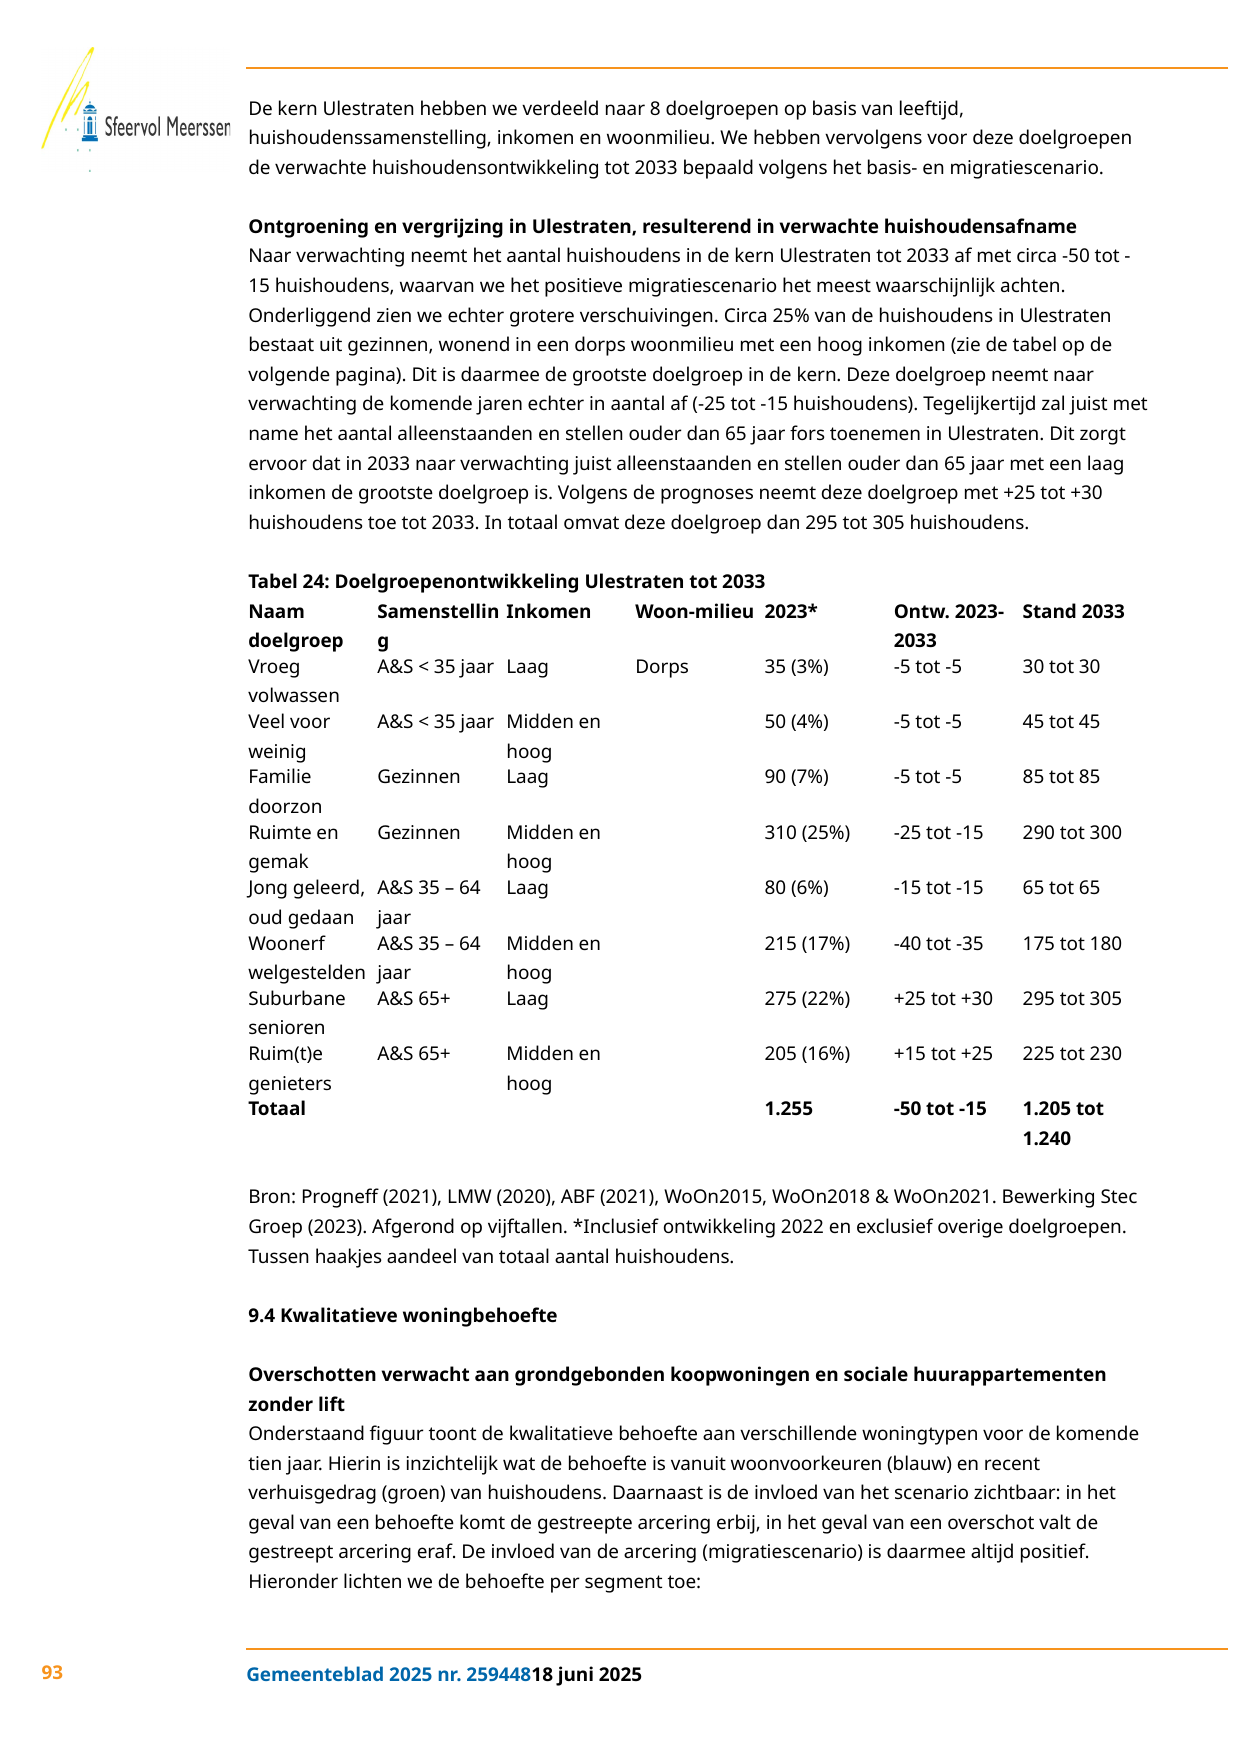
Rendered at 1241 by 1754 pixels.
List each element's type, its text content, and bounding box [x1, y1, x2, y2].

table_cell Laag [506, 764, 635, 819]
table_cell A&S 65+ [377, 985, 506, 1040]
table_cell Vroeg volwassen [248, 653, 377, 708]
table_cell A&S < 35 jaar [377, 709, 506, 764]
table_cell 225 tot 230 [1023, 1040, 1152, 1096]
table_header 2023* [764, 598, 893, 653]
table_header Naam doelgroep [248, 598, 377, 653]
table_cell Laag [506, 874, 635, 930]
table_cell Totaal [248, 1096, 764, 1151]
table_cell A&S 65+ [377, 1040, 506, 1096]
table_cell Jong geleerd, oud gedaan [248, 874, 377, 930]
table_cell Midden en hoog [506, 930, 635, 985]
table_header Inkomen [506, 598, 635, 653]
table_cell Midden en hoog [506, 1040, 635, 1096]
table_cell Dorps [635, 653, 764, 1096]
table_cell Midden en hoog [506, 819, 635, 874]
table_cell 35 (3%) [764, 653, 893, 708]
text Naar verwachting neemt het aantal huishoudens in de kern Ulestraten tot 2033 af met circa -50 tot -15 huishoudens, waarvan we het positieve migratiescenario het meest waarschijnlijk achten. Onderliggend zien we echter grotere verschuivingen. Circa 25% van de huishoudens in Ulestraten bestaat uit gezinnen, wonend in een dorps woonmilieu met een hoog inkomen (zie de tabel op de volgende pagina). Dit is daarmee de grootste doelgroep in de kern. Deze doelgroep neemt naar verwachting de komende jaren echter in aantal af (-25 tot -15 huishoudens). Tegelijkertijd zal juist met name het aantal alleenstaanden en stellen ouder dan 65 jaar fors toenemen in Ulestraten. Dit zorgt ervoor dat in 2033 naar verwachting juist alleenstaanden en stellen ouder dan 65 jaar met een laag inkomen de grootste doelgroep is. Volgens de prognoses neemt deze doelgroep met +25 tot +30 huishoudens toe tot 2033. In totaal omvat deze doelgroep dan 295 tot 305 huishoudens. [248, 243, 1152, 535]
table_cell -50 tot -15 [894, 1096, 1022, 1151]
table_cell 175 tot 180 [1023, 930, 1152, 985]
table_cell 30 tot 30 [1023, 653, 1152, 708]
picture [41, 47, 231, 172]
table_cell 205 (16%) [764, 1040, 893, 1096]
table_cell A&S < 35 jaar [377, 653, 506, 708]
text 9.4 Kwalitatieve woningbehoefte [248, 1302, 1152, 1328]
table_cell Ruimte en gemak [248, 819, 377, 874]
table_cell 65 tot 65 [1023, 874, 1152, 930]
table_header Woon-milieu [635, 598, 764, 653]
table_cell Midden en hoog [506, 709, 635, 764]
table_cell -5 tot -5 [894, 709, 1022, 764]
text Ontgroening en vergrijzing in Ulestraten, resulterend in verwachte huishoudensafname [248, 213, 1152, 239]
table_cell Laag [506, 653, 635, 708]
text Overschotten verwacht aan grondgebonden koopwoningen en sociale huurappartementen zonder lift [248, 1361, 1152, 1417]
table_cell A&S 35 – 64 jaar [377, 874, 506, 930]
table_header Ontw. 2023-2033 [894, 598, 1022, 653]
table_cell -5 tot -5 [894, 764, 1022, 819]
table_cell Woonerf welgestelden [248, 930, 377, 985]
table_cell Gezinnen [377, 764, 506, 819]
table_cell +15 tot +25 [894, 1040, 1022, 1096]
table_cell 290 tot 300 [1023, 819, 1152, 874]
table_cell Familie doorzon [248, 764, 377, 819]
table_cell 310 (25%) [764, 819, 893, 874]
text De kern Ulestraten hebben we verdeeld naar 8 doelgroepen op basis van leeftijd, huishoudenssamenstelling, inkomen en woonmilieu. We hebben vervolgens voor deze doelgroepen de verwachte huishoudensontwikkeling tot 2033 bepaald volgens het basis- en migratiescenario. [248, 95, 1152, 180]
table_cell 275 (22%) [764, 985, 893, 1040]
table_cell 90 (7%) [764, 764, 893, 819]
table_cell 295 tot 305 [1023, 985, 1152, 1040]
table_cell 80 (6%) [764, 874, 893, 930]
table_cell 1.255 [764, 1096, 893, 1151]
table_cell -15 tot -15 [894, 874, 1022, 930]
text Onderstaand figuur toont de kwalitatieve behoefte aan verschillende woningtypen voor de komende tien jaar. Hierin is inzichtelijk wat de behoefte is vanuit woonvoorkeuren (blauw) en recent verhuisgedrag (groen) van huishoudens. Daarnaast is de invloed van het scenario zichtbaar: in het geval van een behoefte komt de gestreepte arcering erbij, in het geval van een overschot valt de gestreept arcering eraf. De invloed van de arcering (migratiescenario) is daarmee altijd positief. Hieronder lichten we de behoefte per segment toe: [248, 1420, 1152, 1594]
table_cell Laag [506, 985, 635, 1040]
table_cell Ruim(t)e genieters [248, 1040, 377, 1096]
table_cell A&S 35 – 64 jaar [377, 930, 506, 985]
table_cell Veel voor weinig [248, 709, 377, 764]
text Tabel 24: Doelgroepenontwikkeling Ulestraten tot 2033 [248, 568, 1152, 594]
table_cell 85 tot 85 [1023, 764, 1152, 819]
table_cell 45 tot 45 [1023, 709, 1152, 764]
table_cell 50 (4%) [764, 709, 893, 764]
table_cell Gezinnen [377, 819, 506, 874]
table_cell Suburbane senioren [248, 985, 377, 1040]
table_header Stand 2033 [1023, 598, 1152, 653]
table_cell -5 tot -5 [894, 653, 1022, 708]
table_cell 215 (17%) [764, 930, 893, 985]
text Bron: Progneff (2021), LMW (2020), ABF (2021), WoOn2015, WoOn2018 & WoOn2021. Bewerking Stec Groep (2023). Afgerond op vijftallen. *Inclusief ontwikkeling 2022 en exclusief overige doelgroepen. Tussen haakjes aandeel van totaal aantal huishoudens. [248, 1184, 1152, 1269]
table_cell -40 tot -35 [894, 930, 1022, 985]
table_cell 1.205 tot 1.240 [1023, 1096, 1152, 1151]
table_cell -25 tot -15 [894, 819, 1022, 874]
table_header Samenstelling [377, 598, 506, 653]
table_cell +25 tot +30 [894, 985, 1022, 1040]
